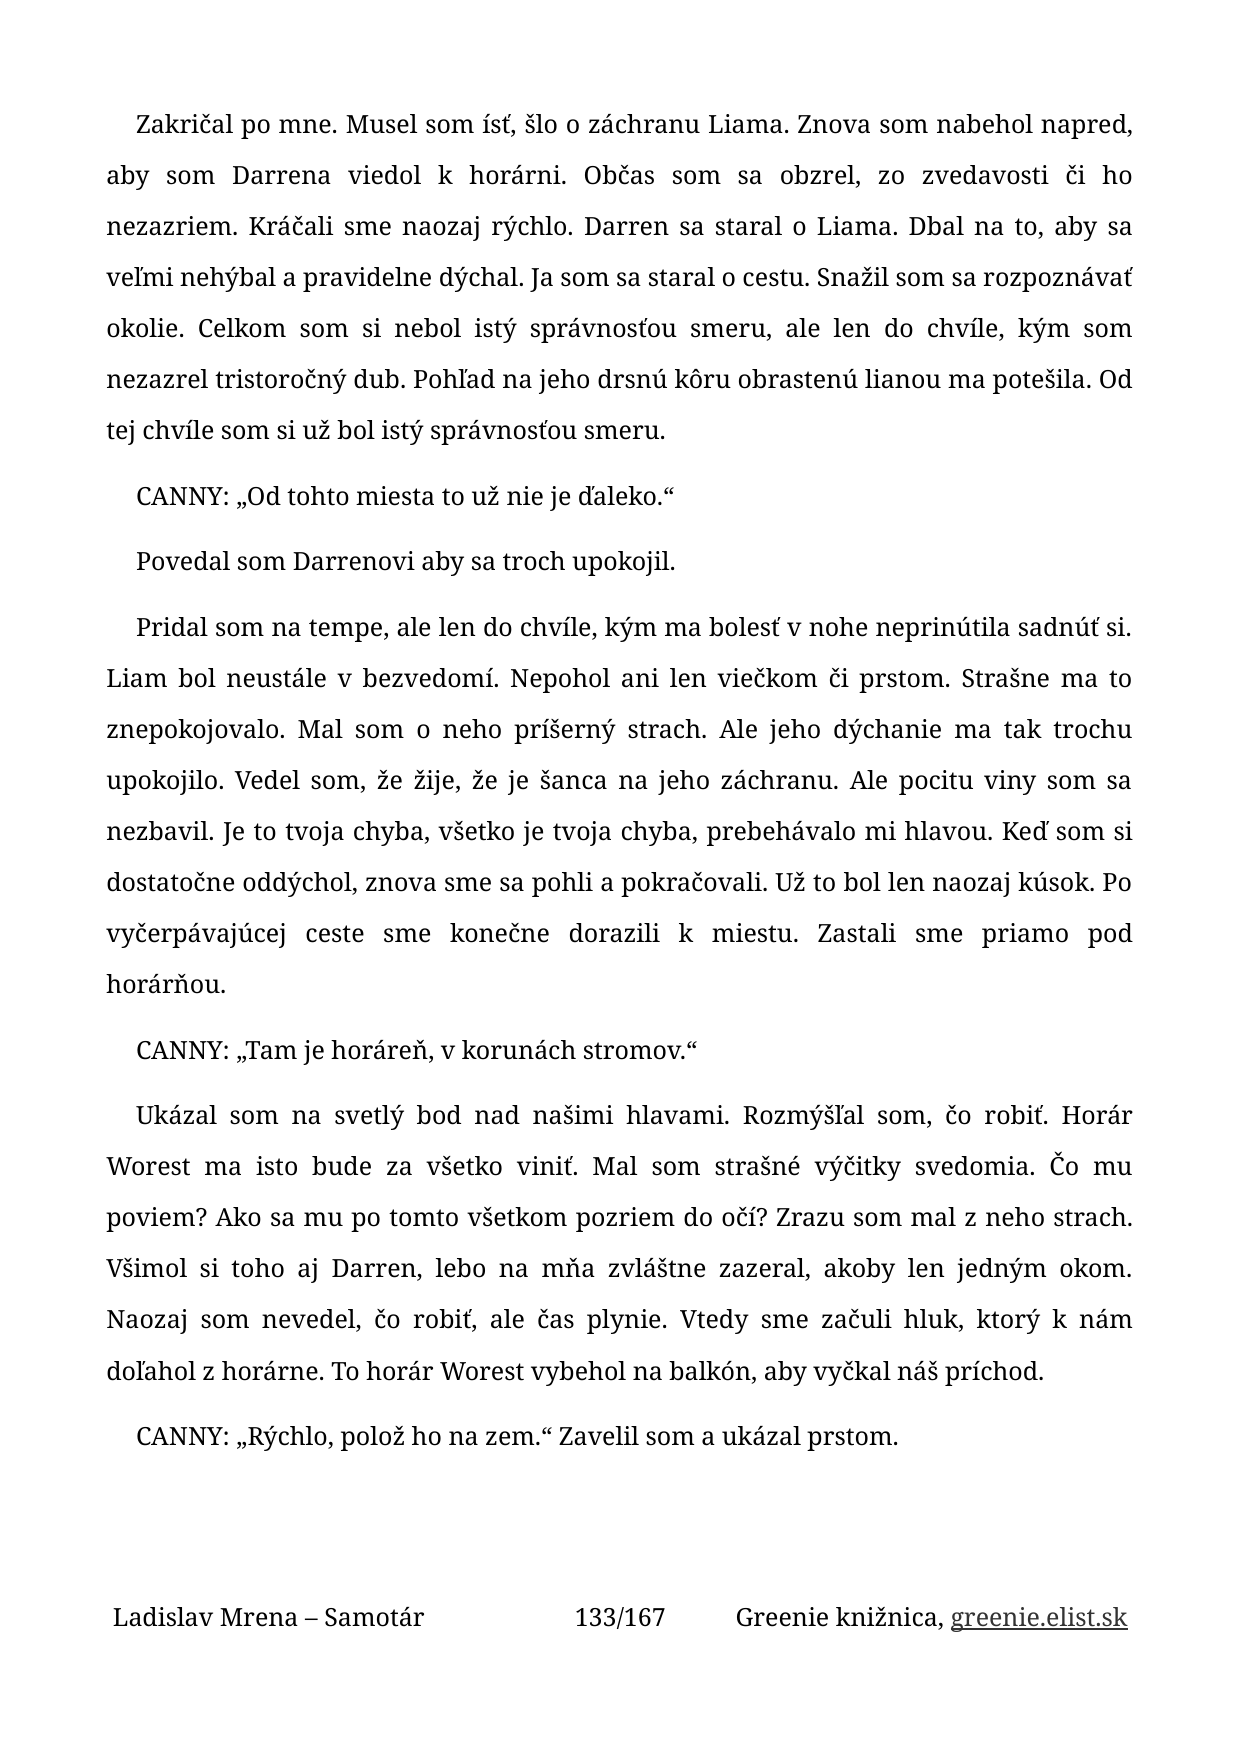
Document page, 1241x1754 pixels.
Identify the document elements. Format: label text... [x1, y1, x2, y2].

text Ukázal som na svetlý bod nad našimi hlavami. Rozmýšľal som, čo robiť. Horár Worest ma isto bude za všetko viniť. Mal som strašné výčitky svedomia. Čo mu poviem? Ako sa mu po tomto všetkom pozriem do očí? Zrazu som mal z neho strach. Všimol si toho aj Darren, lebo na mňa zvláštne zazeral, akoby len jedným okom. Naozaj som nevedel, čo robiť, ale čas plynie. Vtedy sme začuli hluk, ktorý k nám doľahol z horárne. To horár Worest vybehol na balkón, aby vyčkal náš príchod. [106, 1098, 1134, 1387]
text Pridal som na tempe, ale len do chvíle, kým ma bolesť v nohe neprinútila sadnúť si. Liam bol neustále v bezvedomí. Nepohol ani len viečkom či prstom. Strašne ma to znepokojovalo. Mal som o neho príšerný strach. Ale jeho dýchanie ma tak trochu upokojilo. Vedel som, že žije, že je šanca na jeho záchranu. Ale pocitu viny som sa nezbavil. Je to tvoja chyba, všetko je tvoja chyba, prebehávalo mi hlavou. Keď som si dostatočne oddýchol, znova sme sa pohli a pokračovali. Už to bol len naozaj kúsok. Po vyčerpávajúcej ceste sme konečne dorazili k miestu. Zastali sme priamo pod horárňou. [106, 609, 1134, 1001]
text CANNY: „Tam je horáreň, v korunách stromov.“ [106, 1032, 1134, 1066]
text Zakričal po mne. Musel som ísť, šlo o záchranu Liama. Znova som nabehol napred, aby som Darrena viedol k horárni. Občas som sa obzrel, zo zvedavosti či ho nezazriem. Kráčali sme naozaj rýchlo. Darren sa staral o Liama. Dbal na to, aby sa veľmi nehýbal a pravidelne dýchal. Ja som sa staral o cestu. Snažil som sa rozpoznávať okolie. Celkom som si nebol istý správnosťou smeru, ale len do chvíle, kým som nezazrel tristoročný dub. Pohľad na jeho drsnú kôru obrastenú lianou ma potešila. Od tej chvíle som si už bol istý správnosťou smeru. [106, 106, 1134, 447]
text Povedal som Darrenovi aby sa troch upokojil. [106, 544, 1134, 578]
text CANNY: „Od tohto miesta to už nie je ďaleko.“ [106, 478, 1134, 512]
text CANNY: „Rýchlo, polož ho na zem.“ Zavelil som a ukázal prstom. [106, 1419, 1134, 1453]
